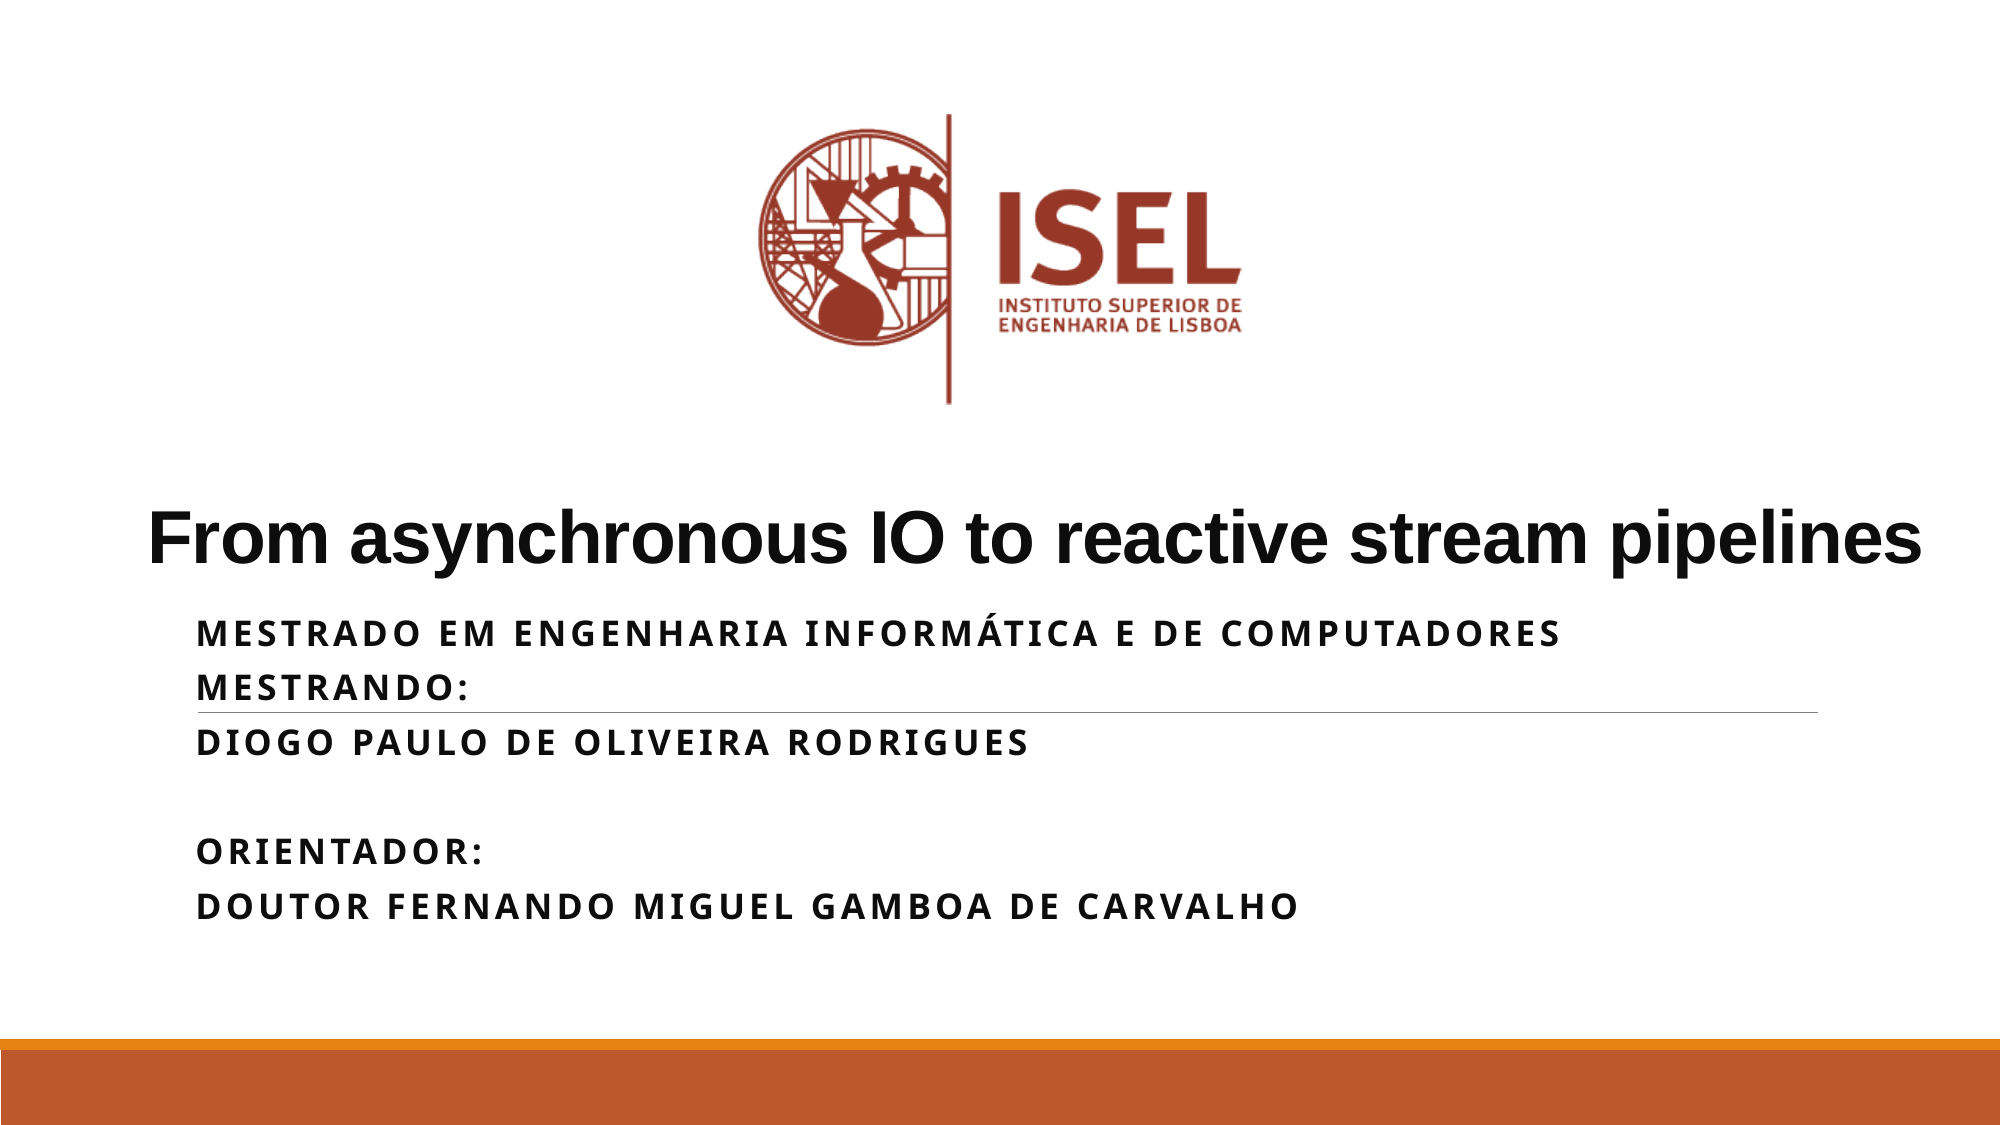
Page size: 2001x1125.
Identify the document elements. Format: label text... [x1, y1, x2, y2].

subtitle Mestrado em engenharia informática e de computadores Mestrando: Diogo Paulo de Oliveira Rodrigues Orientador: Doutor Fernando Miguel Gamboa de Carvalho [180, 614, 1888, 1011]
picture [758, 114, 1242, 405]
title From asynchronous IO to reactive stream pipelines [131, 157, 1961, 587]
